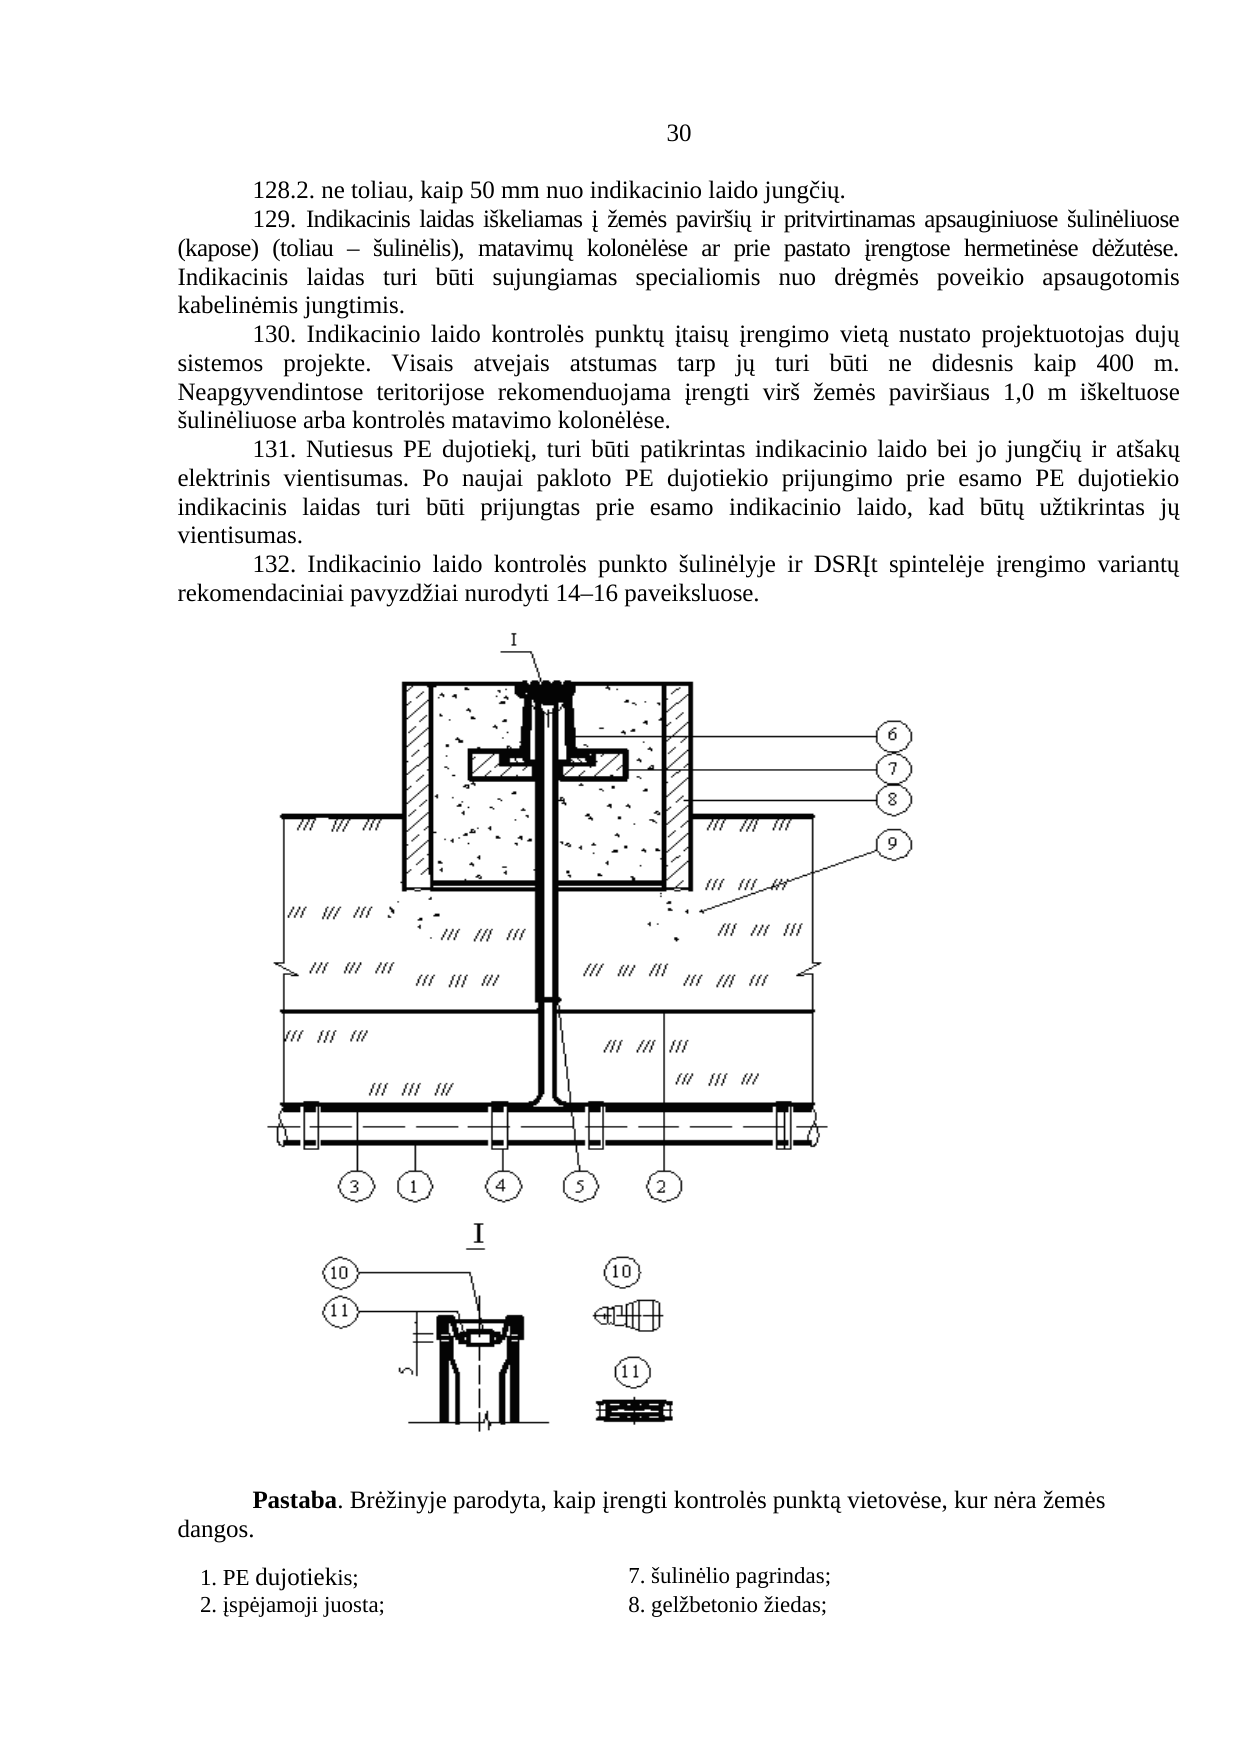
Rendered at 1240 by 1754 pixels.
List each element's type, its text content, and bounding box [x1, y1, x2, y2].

text 128.2. ne toliau, kaip 50 mm nuo indikacinio laido jungčių. [177, 176, 1181, 204]
table_header 1. PE dujotiekis; [189, 1562, 617, 1591]
text Pastaba. Brėžinyje parodyta, kaip įrengti kontrolės punktą vietovėse, kur nėra žemės dangos. [177, 1485, 1181, 1543]
table_header 7. šulinėlio pagrindas; [617, 1562, 1060, 1591]
text 129. Indikacinis laidas iškeliamas į žemės paviršių ir pritvirtinamas apsauginiuose šulinėliuose (kapose) (toliau – šulinėlis), matavimų kolonėlėse ar prie pastato įrengtose hermetinėse dėžutėse. Indikacinis laidas turi būti sujungiamas specialiomis nuo drėgmės poveikio apsaugotomis kabelinėmis jungtimis. [177, 204, 1181, 319]
text 132. Indikacinio laido kontrolės punkto šulinėlyje ir DSRĮt spintelėje įrengimo variantų rekomendaciniai pavyzdžiai nurodyti 14–16 paveiksluose. [177, 549, 1181, 607]
table_cell 8. gelžbetonio žiedas; [617, 1591, 1060, 1617]
text 130. Indikacinio laido kontrolės punktų įtaisų įrengimo vietą nustato projektuotojas dujų sistemos projekte. Visais atvejais atstumas tarp jų turi būti ne didesnis kaip 400 m. Neapgyvendintose teritorijose rekomenduojama įrengti virš žemės paviršiaus 1,0 m iškeltuose šulinėliuose arba kontrolės matavimo kolonėlėse. [177, 319, 1181, 434]
text 131. Nutiesus PE dujotiekį, turi būti patikrintas indikacinio laido bei jo jungčių ir atšakų elektrinis vientisumas. Po naujai pakloto PE dujotiekio prijungimo prie esamo PE dujotiekio indikacinis laidas turi būti prijungtas prie esamo indikacinio laido, kad būtų užtikrintas jų vientisumas. [177, 434, 1181, 549]
table_cell 2. įspėjamoji juosta; [189, 1591, 617, 1617]
